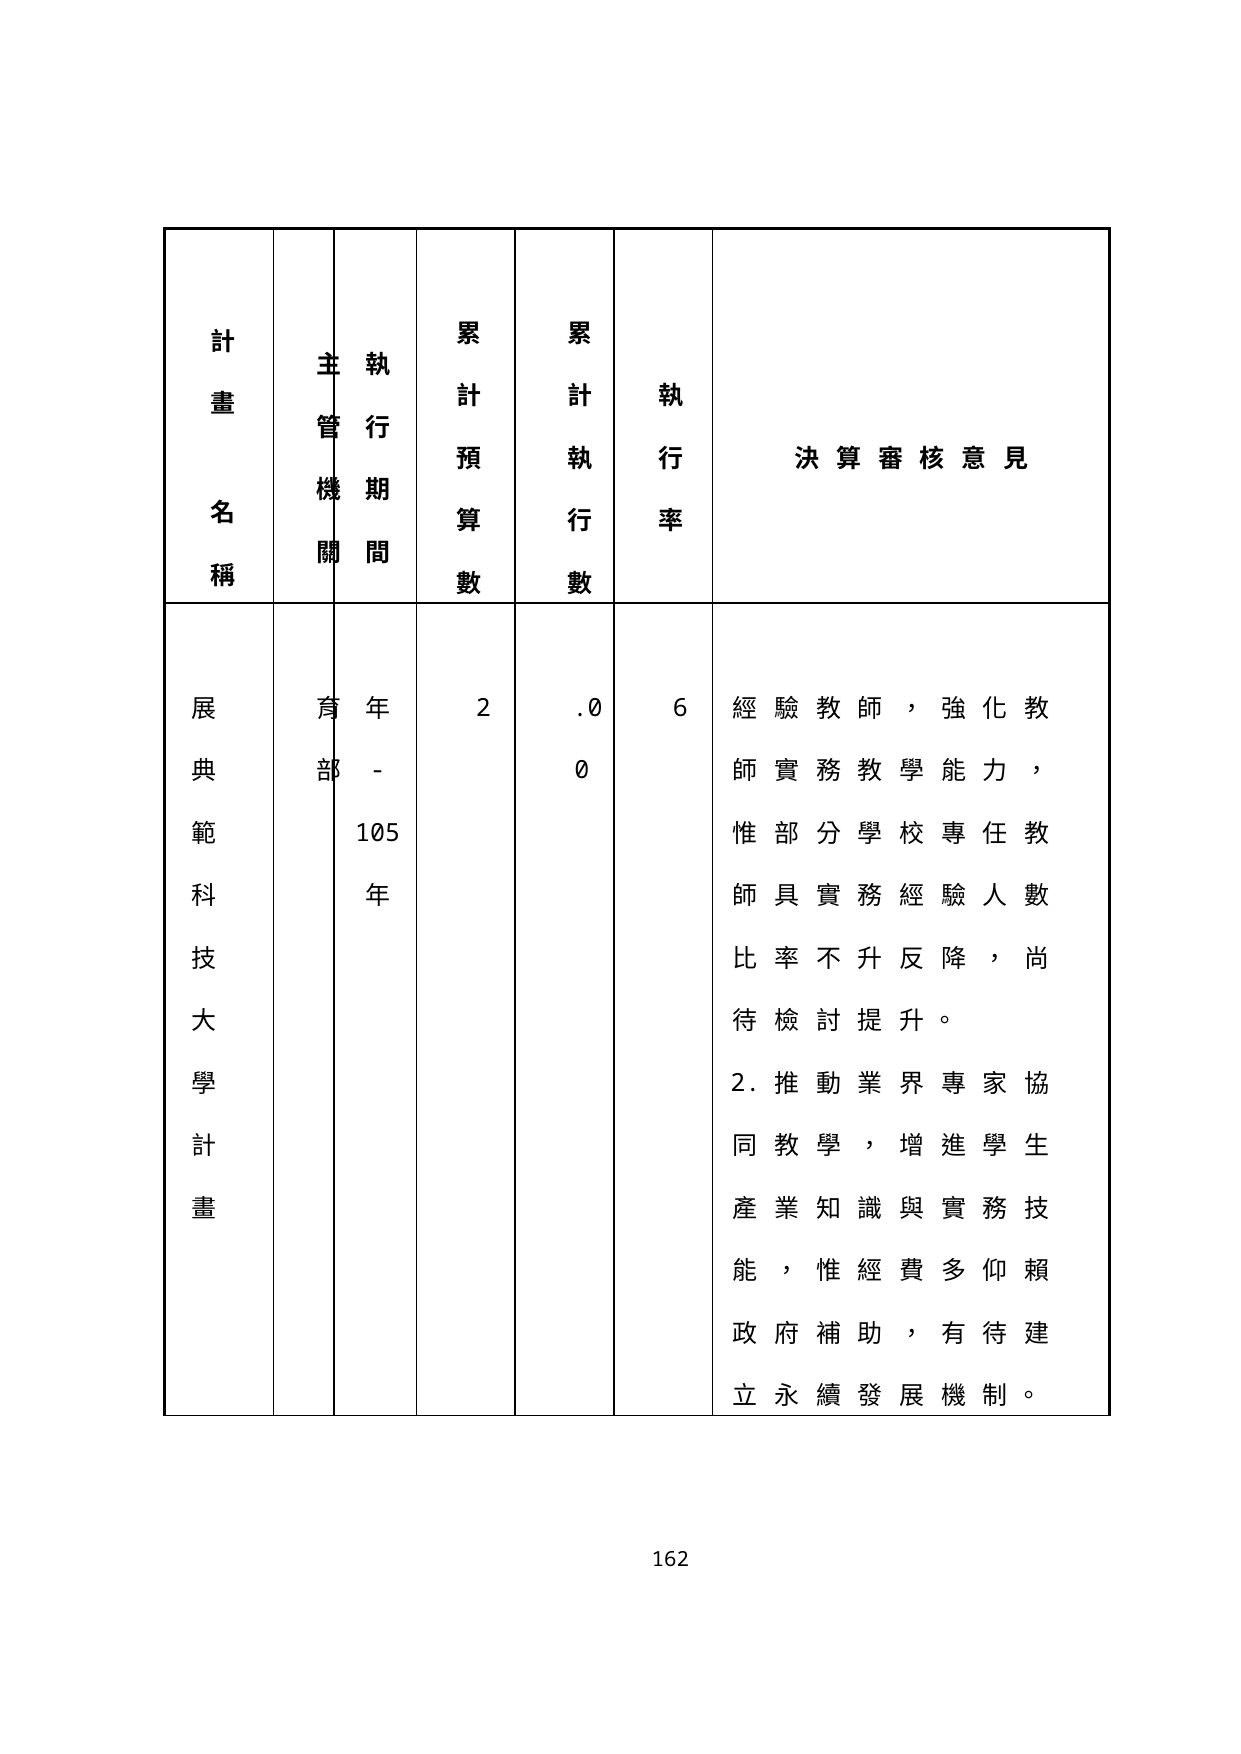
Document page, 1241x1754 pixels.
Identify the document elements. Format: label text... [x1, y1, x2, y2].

table_cell 102年- 105年 [335, 604, 416, 1415]
table_cell 2 [417, 604, 514, 1415]
table_header 執行期間 [335, 230, 416, 602]
table_cell 展典範科技大學計畫 [166, 604, 273, 1415]
table_header 累計執行數 [516, 230, 613, 602]
table_header 決算審核意見 [713, 230, 1108, 602]
table_cell 經驗教師，強化教師實務教學能力，惟部分學校專任教師具實務經驗人數比率不升反降，尚待檢討提升。 2.推動業界專家協同教學，增進學生產業知識與實務技能，惟經費多仰賴政府補助，有待建立永續發展機制。 [713, 604, 1108, 1415]
table_cell .00 [516, 604, 613, 1415]
table_cell 6 [615, 604, 712, 1415]
table_header 累計預算數 [417, 230, 514, 602]
table_cell 教育部 [274, 604, 333, 1415]
table_header 主管機關 [274, 230, 333, 602]
table_header 執行率 [615, 230, 712, 602]
table_header 計畫 名稱 [166, 230, 273, 602]
